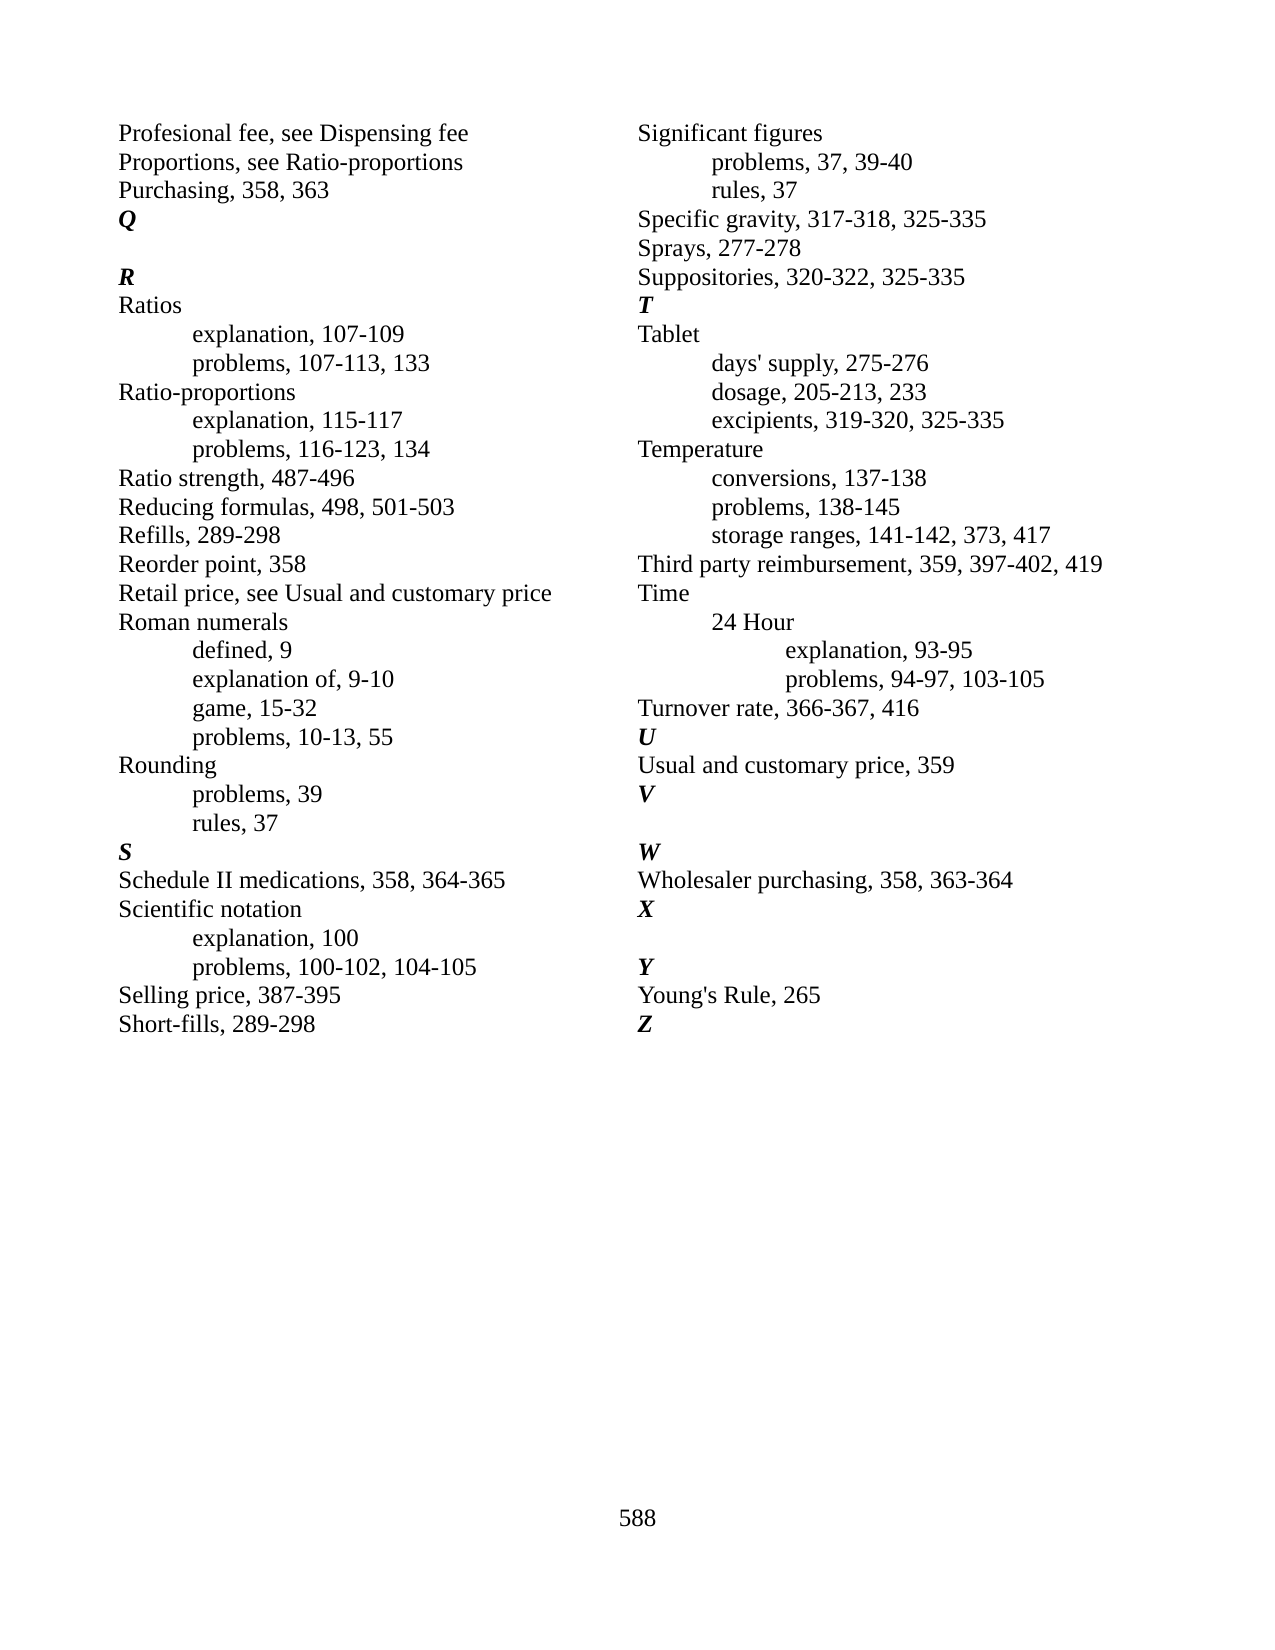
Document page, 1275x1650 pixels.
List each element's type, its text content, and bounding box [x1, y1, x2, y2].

text Sprays, 277-278 [637, 233, 1157, 262]
text excipients, 319-320, 325-335 [711, 406, 1157, 434]
text Reducing formulas, 498, 501-503 [118, 492, 637, 521]
text Short-fills, 289-298 [118, 1009, 637, 1038]
text explanation, 100 [192, 923, 637, 952]
text Q [118, 204, 637, 233]
text explanation, 115-117 [192, 406, 637, 434]
text Ratio strength, 487-496 [118, 463, 637, 492]
text problems, 138-145 [711, 492, 1157, 521]
text Y [637, 952, 1157, 981]
text Z [637, 1009, 1157, 1038]
text conversions, 137-138 [711, 463, 1157, 492]
text problems, 37, 39-40 [711, 147, 1157, 176]
text Retail price, see Usual and customary price [118, 578, 637, 607]
text Schedule II medications, 358, 364-365 [118, 866, 637, 894]
text rules, 37 [711, 176, 1157, 204]
text Turnover rate, 366-367, 416 [637, 693, 1157, 722]
text game, 15-32 [192, 693, 637, 722]
text Profesional fee, see Dispensing fee [118, 118, 637, 147]
text problems, 94-97, 103-105 [785, 664, 1157, 693]
text defined, 9 [192, 636, 637, 664]
text Proportions, see Ratio-proportions [118, 147, 637, 176]
text storage ranges, 141-142, 373, 417 [711, 521, 1157, 549]
text Usual and customary price, 359 [637, 751, 1157, 779]
text W [637, 837, 1157, 866]
text explanation, 107-109 [192, 319, 637, 348]
text problems, 116-123, 134 [192, 434, 637, 463]
text problems, 107-113, 133 [192, 348, 637, 377]
text Significant figures [637, 118, 1157, 147]
text Refills, 289-298 [118, 521, 637, 549]
text X [637, 894, 1157, 923]
text R [118, 262, 637, 291]
text dosage, 205-213, 233 [711, 377, 1157, 406]
text problems, 39 [192, 779, 637, 808]
text Ratio-proportions [118, 377, 637, 406]
text 24 Hour [711, 607, 1157, 636]
text V [637, 779, 1157, 808]
text Scientific notation [118, 894, 637, 923]
text Tablet [637, 319, 1157, 348]
text Young's Rule, 265 [637, 981, 1157, 1009]
text U [637, 722, 1157, 751]
text Ratios [118, 291, 637, 319]
text explanation, 93-95 [785, 636, 1157, 664]
text problems, 10-13, 55 [192, 722, 637, 751]
text Third party reimbursement, 359, 397-402, 419 [637, 549, 1157, 578]
text Suppositories, 320-322, 325-335 [637, 262, 1157, 291]
text days' supply, 275-276 [711, 348, 1157, 377]
text Specific gravity, 317-318, 325-335 [637, 204, 1157, 233]
text Temperature [637, 434, 1157, 463]
text problems, 100-102, 104-105 [192, 952, 637, 981]
text Selling price, 387-395 [118, 981, 637, 1009]
text T [637, 291, 1157, 319]
text explanation of, 9-10 [192, 664, 637, 693]
text Time [637, 578, 1157, 607]
text S [118, 837, 637, 866]
text Reorder point, 358 [118, 549, 637, 578]
text Roman numerals [118, 607, 637, 636]
text Wholesaler purchasing, 358, 363-364 [637, 866, 1157, 894]
text Rounding [118, 751, 637, 779]
text Purchasing, 358, 363 [118, 176, 637, 204]
text rules, 37 [192, 808, 637, 837]
